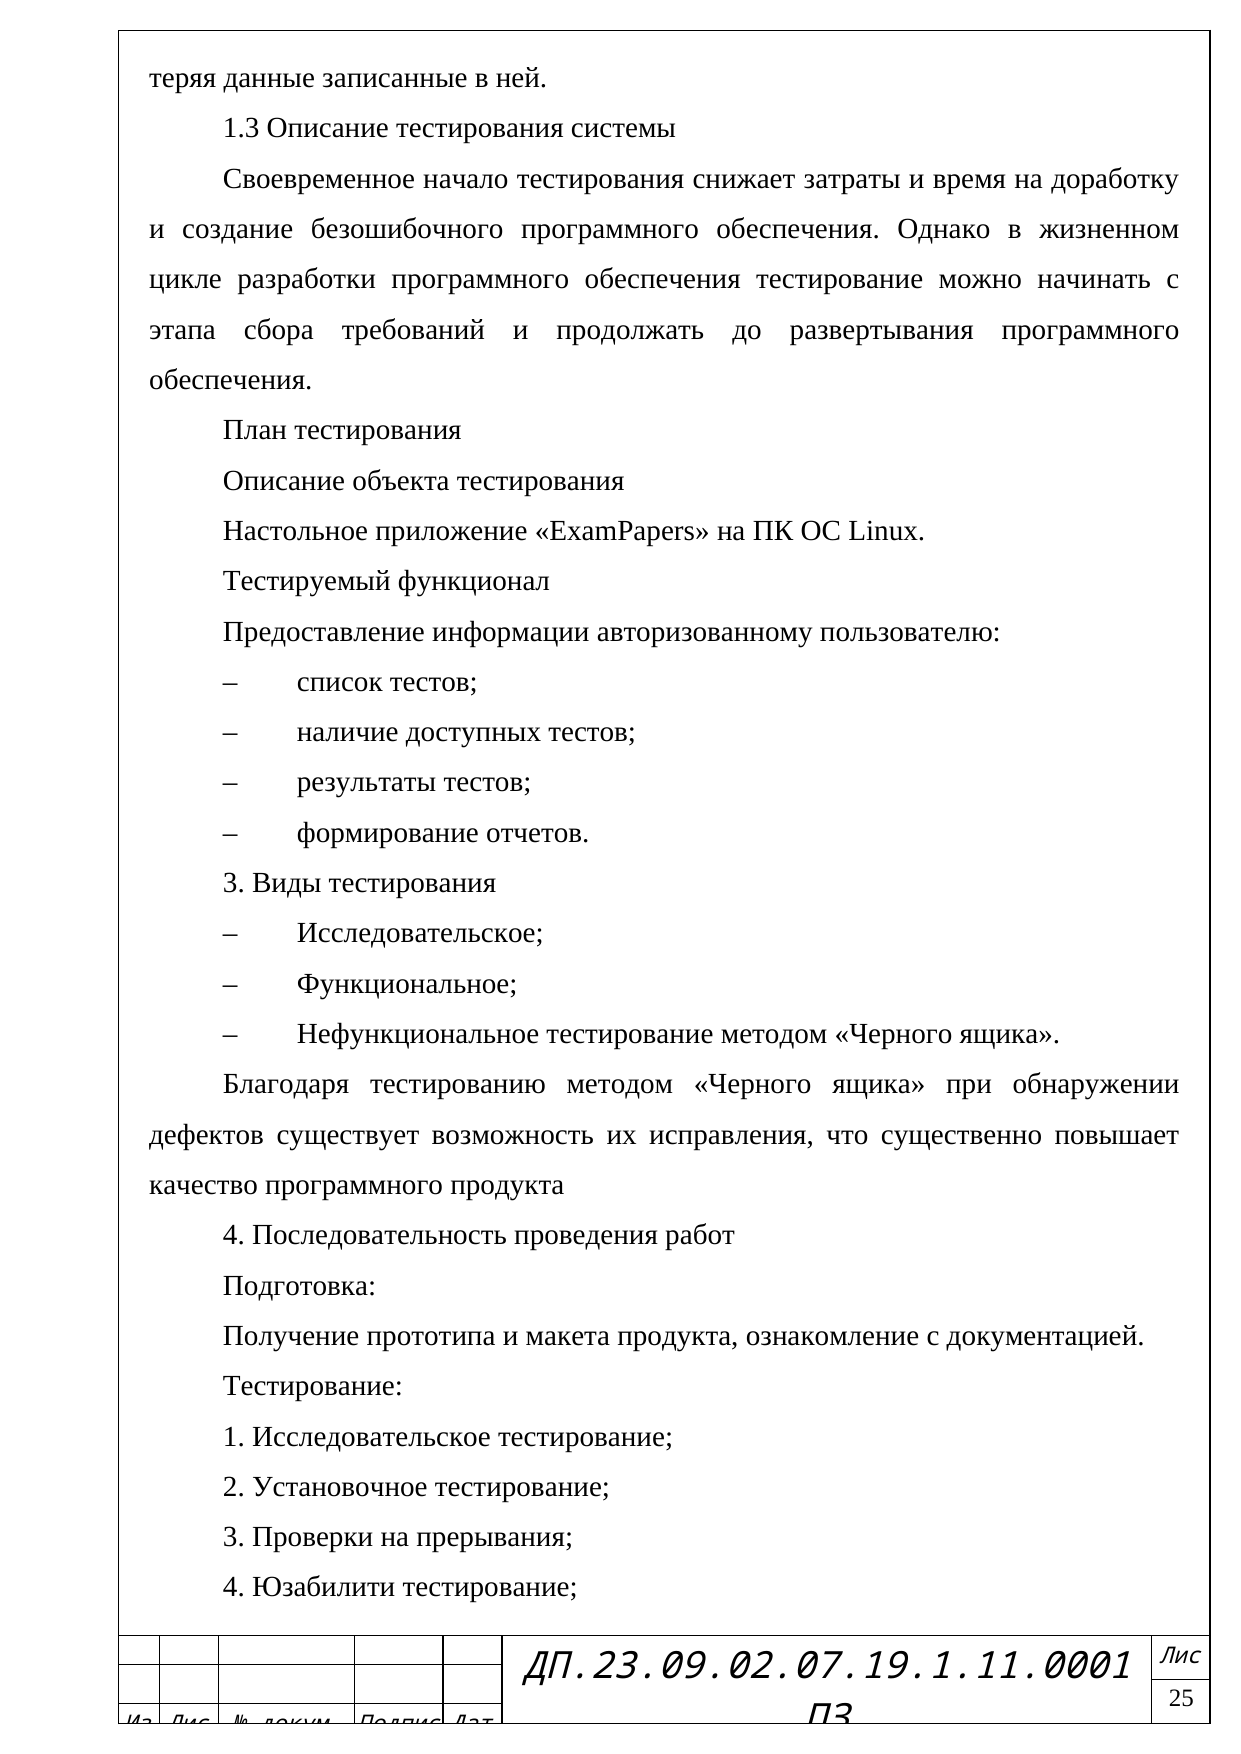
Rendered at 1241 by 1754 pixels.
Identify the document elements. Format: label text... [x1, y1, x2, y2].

text План тестирования [149, 412, 1180, 446]
text Тестирование: [149, 1368, 1180, 1402]
text Подготовка: [149, 1268, 1180, 1301]
list формирование отчетов. [149, 815, 1180, 848]
list результаты тестов; [149, 764, 1180, 798]
text Получение прототипа и макета продукта, ознакомление с документацией. [149, 1318, 1180, 1352]
text Тестируемый функционал [149, 563, 1180, 597]
list Нефункциональное тестирование методом «Черного ящика». [149, 1016, 1180, 1050]
text Своевременное начало тестирования снижает затраты и время на доработку и создание безошибочного программного обеспечения. Однако в жизненном цикле разработки программного обеспечения тестирование можно начинать с этапа сбора требований и продолжать до развертывания программного обеспечения. [149, 161, 1180, 396]
list Юзабилити тестирование; [149, 1569, 1180, 1603]
text Описание объекта тестирования [149, 463, 1180, 496]
list Установочное тестирование; [149, 1469, 1180, 1502]
text Предоставление информации авторизованному пользователю: [149, 614, 1180, 647]
list Проверки на прерывания; [149, 1519, 1180, 1553]
text Настольное приложение «ExamPapers» на ПК ОС Linux. [149, 513, 1180, 547]
list Функциональное; [149, 966, 1180, 999]
subtitle 1.3 Описание тестирования системы [149, 111, 1180, 144]
list наличие доступных тестов; [149, 714, 1180, 748]
list Исследовательское; [149, 916, 1180, 949]
list Исследовательское тестирование; [149, 1419, 1180, 1452]
text 3. Виды тестирования [149, 865, 1180, 899]
text 4. Последовательность проведения работ [149, 1217, 1180, 1251]
list список тестов; [149, 664, 1180, 697]
text Благодаря тестированию методом «Черного ящика» при обнаружении дефектов существует возможность их исправления, что существенно повышает качество программного продукта [149, 1066, 1180, 1201]
text теряя данные записанные в ней. [149, 60, 1180, 94]
